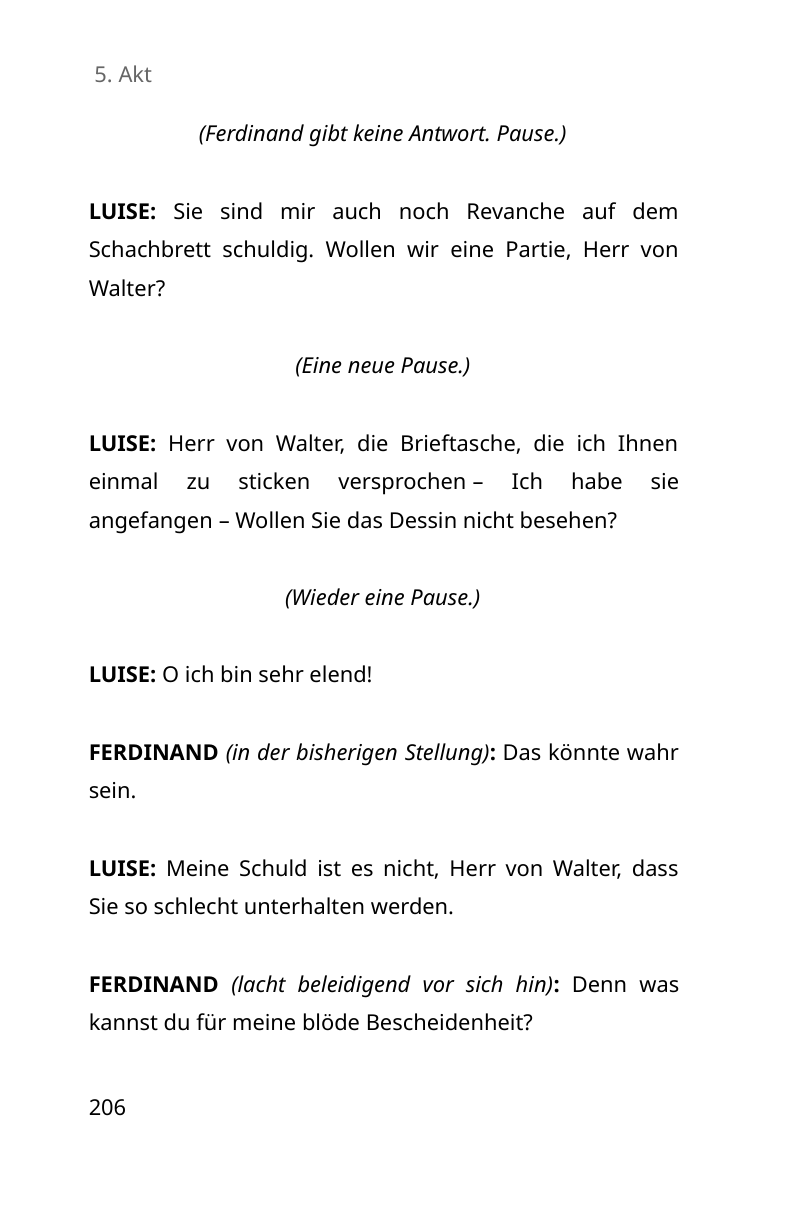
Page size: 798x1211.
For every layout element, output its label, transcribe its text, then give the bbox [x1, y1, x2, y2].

text FERDINAND (lacht beleidigend vor sich hin): Denn was kannst du für meine blöde Bescheidenheit? [88, 942, 679, 1037]
text FERDINAND (in der bisherigen Stellung): Das könnte wahr sein. [88, 710, 679, 805]
text LUISE: Meine Schuld ist es nicht, Herr von Walter, dass Sie so schlecht unterhalten werden. [88, 826, 679, 921]
text (Eine neue Pause.) [88, 323, 679, 380]
text LUISE: O ich bin sehr elend! [88, 632, 679, 689]
text LUISE: Sie sind mir auch noch Revanche auf dem Schachbrett schuldig. Wollen wir eine Partie, Herr von Walter? [88, 169, 679, 303]
text LUISE: Herr von Walter, die Brieftasche, die ich Ihnen einmal zu sticken versprochen – Ich habe sie angefangen – Wollen Sie das Dessin nicht besehen? [88, 401, 679, 534]
text (Ferdinand gibt keine Antwort. Pause.) [88, 118, 679, 148]
text (Wieder eine Pause.) [88, 555, 679, 612]
